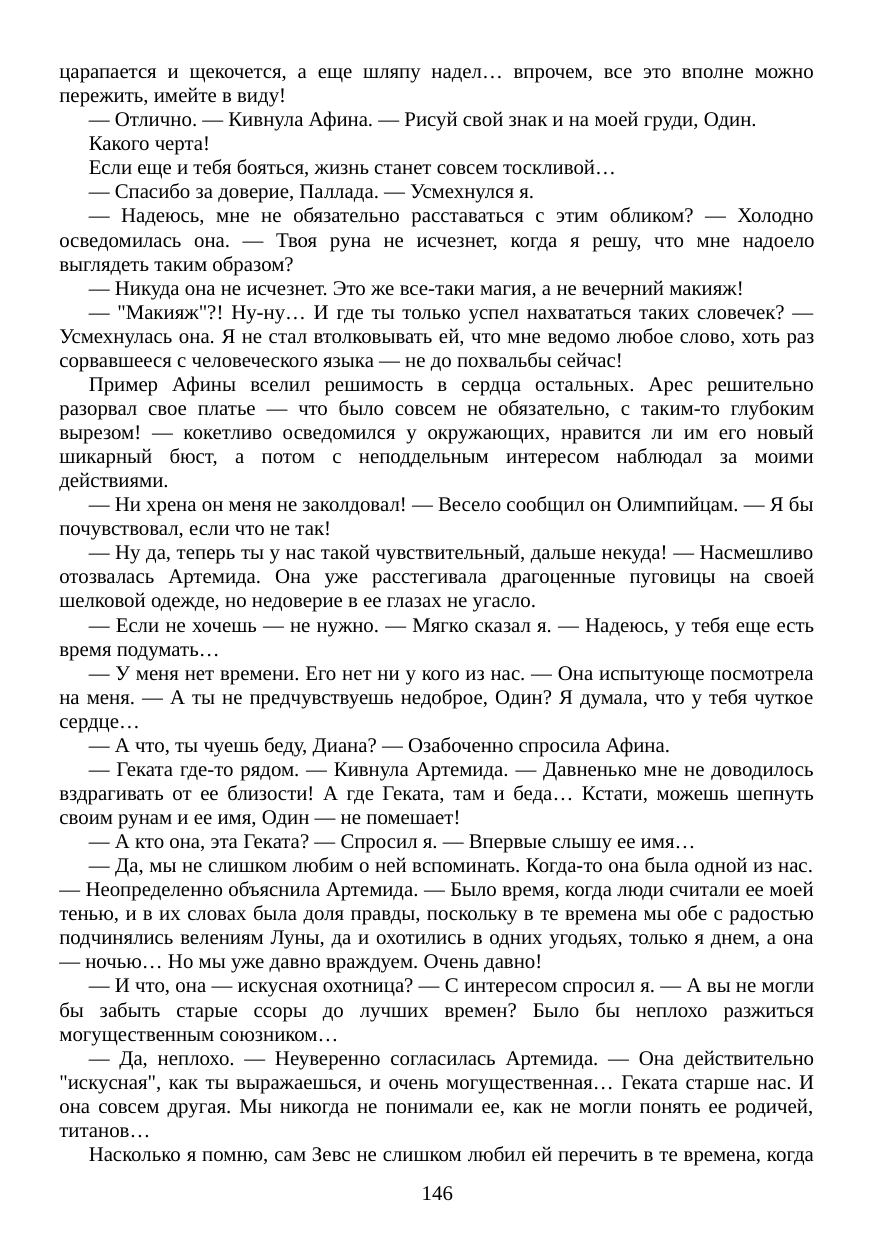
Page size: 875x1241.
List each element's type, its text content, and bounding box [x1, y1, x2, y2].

text — Ну да, теперь ты у нас такой чувствительный, дальше некуда! — Насмешливо отозвалась Артемида. Она уже расстегивала драгоценные пуговицы на своей шелковой одежде, но недоверие в ее глазах не угасло. [59, 540, 815, 612]
text Если еще и тебя бояться, жизнь станет совсем тоскливой… [59, 155, 815, 179]
text — А что, ты чуешь беду, Диана? — Озабоченно спросила Афина. [59, 733, 815, 757]
text — Если не хочешь — не нужно. — Мягко сказал я. — Надеюсь, у тебя еще есть время подумать… [59, 612, 815, 661]
text — Отлично. — Кивнула Афина. — Рисуй свой знак и на моей груди, Один. [59, 107, 815, 131]
text — А кто она, эта Геката? — Спросил я. — Впервые слышу ее имя… [59, 829, 815, 853]
text — У меня нет времени. Его нет ни у кого из нас. — Она испытующе посмотрела на меня. — А ты не предчувствуешь недоброе, Один? Я думала, что у тебя чуткое сердце… [59, 661, 815, 733]
text Какого черта! [59, 131, 815, 155]
text — Да, неплохо. — Неуверенно согласилась Артемида. — Она действительно "искусная", как ты выражаешься, и очень могущественная… Геката старше нас. И она совсем другая. Мы никогда не понимали ее, как не могли понять ее родичей, титанов… [59, 1046, 815, 1142]
text — Надеюсь, мне не обязательно расставаться с этим обликом? — Холодно осведомилась она. — Твоя руна не исчезнет, когда я решу, что мне надоело выглядеть таким образом? [59, 203, 815, 276]
text — Спасибо за доверие, Паллада. — Усмехнулся я. [59, 179, 815, 203]
text — Геката где-то рядом. — Кивнула Артемида. — Давненько мне не доводилось вздрагивать от ее близости! А где Геката, там и беда… Кстати, можешь шепнуть своим рунам и ее имя, Один — не помешает! [59, 757, 815, 829]
text — И что, она — искусная охотница? — С интересом спросил я. — А вы не могли бы забыть старые ссоры до лучших времен? Было бы неплохо разжиться могущественным союзником… [59, 973, 815, 1046]
text — Да, мы не слишком любим о ней вспоминать. Когда-то она была одной из нас. — Неопределенно объяснила Артемида. — Было время, когда люди считали ее моей тенью, и в их словах была доля правды, поскольку в те времена мы обе с радостью подчинялись велениям Луны, да и охотились в одних угодьях, только я днем, а она — ночью… Но мы уже давно враждуем. Очень давно! [59, 853, 815, 973]
text царапается и щекочется, а еще шляпу надел… впрочем, все это вполне можно пережить, имейте в виду! [59, 59, 815, 107]
text — "Макияж"?! Ну-ну… И где ты только успел нахвататься таких словечек? — Усмехнулась она. Я не стал втолковывать ей, что мне ведомо любое слово, хоть раз сорвавшееся с человеческого языка — не до похвальбы сейчас! [59, 300, 815, 372]
text — Ни хрена он меня не заколдовал! — Весело сообщил он Олимпийцам. — Я бы почувствовал, если что не так! [59, 492, 815, 540]
text Насколько я помню, сам Зевс не слишком любил ей перечить в те времена, когда [59, 1142, 815, 1166]
text Пример Афины вселил решимость в сердца остальных. Арес решительно разорвал свое платье — что было совсем не обязательно, с таким-то глубоким вырезом! — кокетливо осведомился у окружающих, нравится ли им его новый шикарный бюст, а потом с неподдельным интересом наблюдал за моими действиями. [59, 372, 815, 492]
text — Никуда она не исчезнет. Это же все-таки магия, а не вечерний макияж! [59, 276, 815, 300]
